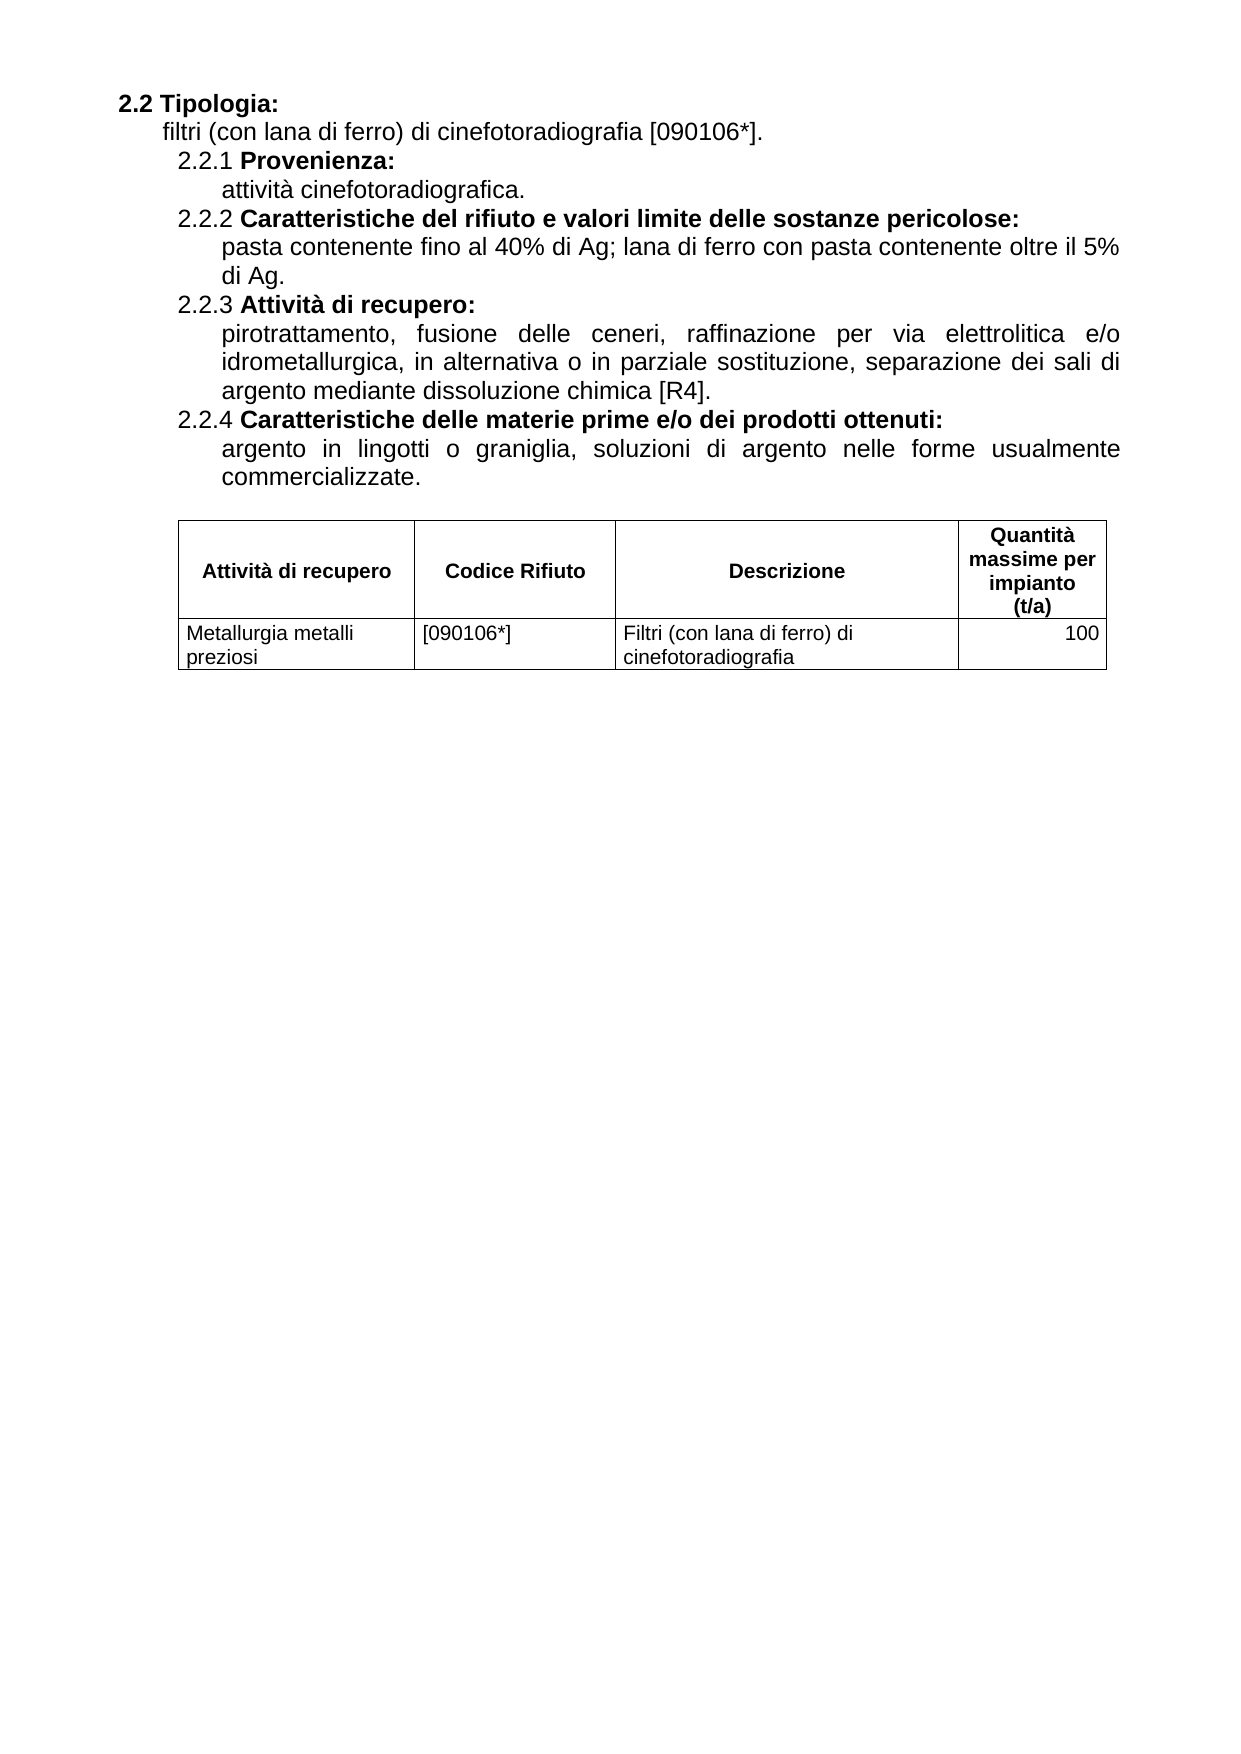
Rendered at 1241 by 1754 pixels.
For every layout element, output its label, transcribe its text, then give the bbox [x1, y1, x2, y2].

table_cell [090106*] [415, 619, 615, 669]
text argento in lingotti o graniglia, soluzioni di argento nelle forme usualmente commercializzate. [221, 434, 1122, 491]
text 2.2.2 Caratteristiche del rifiuto e valori limite delle sostanze pericolose: [177, 204, 1122, 232]
text 2.2.4 Caratteristiche delle materie prime e/o dei prodotti ottenuti: [177, 405, 1122, 434]
table_header Attività di recupero [179, 521, 414, 618]
text pasta contenente fino al 40% di Ag; lana di ferro con pasta contenente oltre il 5% di Ag. [221, 232, 1122, 290]
text filtri (con lana di ferro) di cinefotoradiografia [090106*]. [162, 117, 1122, 146]
table_cell Filtri (con lana di ferro) di cinefotoradiografia [616, 619, 958, 669]
table_header Quantità massime per impianto (t/a) [959, 521, 1106, 618]
subtitle 2.2 Tipologia: [118, 89, 1122, 117]
table_cell Metallurgia metalli preziosi [179, 619, 414, 669]
table_header Codice Rifiuto [415, 521, 615, 618]
text 2.2.3 Attività di recupero: [177, 290, 1122, 319]
text 2.2.1 Provenienza: [177, 146, 1122, 175]
text attività cinefotoradiografica. [221, 175, 1122, 204]
table_header Descrizione [616, 521, 958, 618]
table_cell 100 [959, 619, 1106, 669]
text pirotrattamento, fusione delle ceneri, raffinazione per via elettrolitica e/o idrometallurgica, in alternativa o in parziale sostituzione, separazione dei sali di argento mediante dissoluzione chimica [R4]. [221, 319, 1122, 405]
